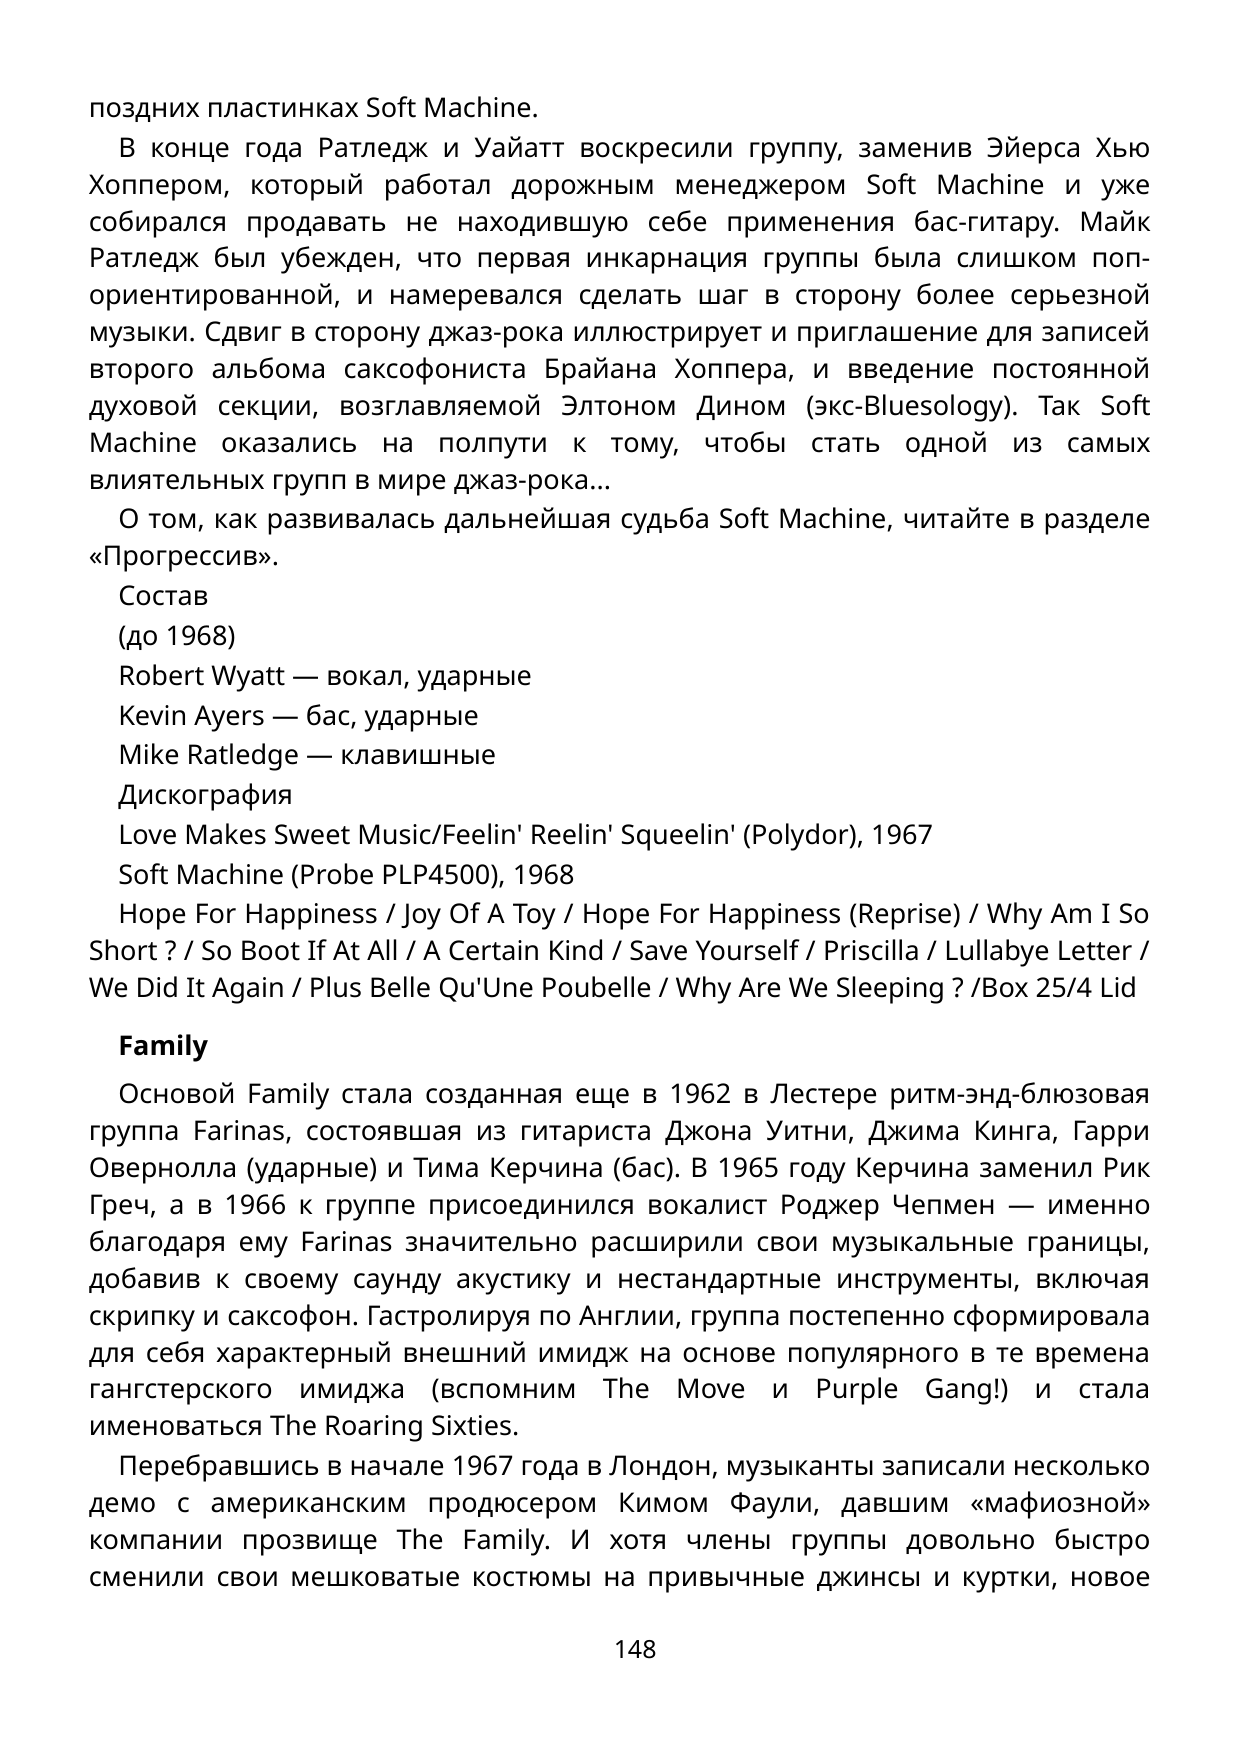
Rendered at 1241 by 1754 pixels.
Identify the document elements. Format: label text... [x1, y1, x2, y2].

text Hope For Happiness / Joy Of A Toy / Hope For Happiness (Reprise) / Why Am I So Short ? / So Boot If At All / A Certain Kind / Save Yourself / Priscilla / Lullabye Letter / We Did It Again / Plus Belle Qu'Une Poubelle / Why Are We Sleeping ? /Box 25/4 Lid [88, 895, 1152, 1006]
subtitle Family [118, 1026, 1152, 1063]
text Основой Family стала созданная еще в 1962 в Лестере ритм-энд-блюзовая группа Farinas, состоявшая из гитариста Джона Уитни, Джима Кинга, Гарри Овернолла (ударные) и Тима Керчина (бас). В 1965 году Керчина заменил Рик Греч, а в 1966 к группе присоединился вокалист Роджер Чепмен — именно благодаря ему Farinas значительно расширили свои музыкальные границы, добавив к своему саунду акустику и нестандартные инструменты, включая скрипку и саксофон. Гастролируя по Англии, группа постепенно сформировала для себя характерный внешний имидж на основе популярного в те времена гангстерского имиджа (вспомним The Move и Purple Gang!) и стала именоваться The Roaring Sixties. [88, 1075, 1152, 1444]
text Kevin Ayers — бас, ударные [88, 696, 1152, 733]
text поздних пластинках Soft Machine. [88, 88, 1152, 125]
text Перебравшись в начале 1967 года в Лондон, музыканты записали несколько демо с американским продюсером Кимом Фаули, давшим «мафиозной» компании прозвище The Family. И хотя члены группы довольно быстро сменили свои мешковатые костюмы на привычные джинсы и куртки, новое [88, 1447, 1152, 1594]
text В конце года Ратледж и Уайатт воскресили группу, заменив Эйерса Хью Хоппером, который работал дорожным менеджером Soft Machine и уже собирался продавать не находившую себе применения бас-гитару. Майк Ратледж был убежден, что первая инкарнация группы была слишком поп-ориентированной, и намеревался сделать шаг в сторону более серьезной музыки. Сдвиг в сторону джаз-рока иллюстрирует и приглашение для записей второго альбома саксофониста Брайана Хоппера, и введение постоянной духовой секции, возглавляемой Элтоном Дином (экс-Bluesology). Так Soft Machine оказались на полпути к тому, чтобы стать одной из самых влиятельных групп в мире джаз-рока... [88, 128, 1152, 497]
text Состав [88, 577, 1152, 613]
text Дискография [88, 776, 1152, 812]
text (до 1968) [88, 616, 1152, 653]
text Robert Wyatt — вокал, ударные [88, 656, 1152, 693]
text Soft Machine (Probe PLP4500), 1968 [88, 855, 1152, 892]
text О том, как развивалась дальнейшая судьба Soft Machine, читайте в разделе «Прогрессив». [88, 500, 1152, 574]
text Love Makes Sweet Music/Feelin' Reelin' Squeelin' (Polydor), 1967 [88, 815, 1152, 852]
text Mike Ratledge — клавишные [88, 736, 1152, 773]
